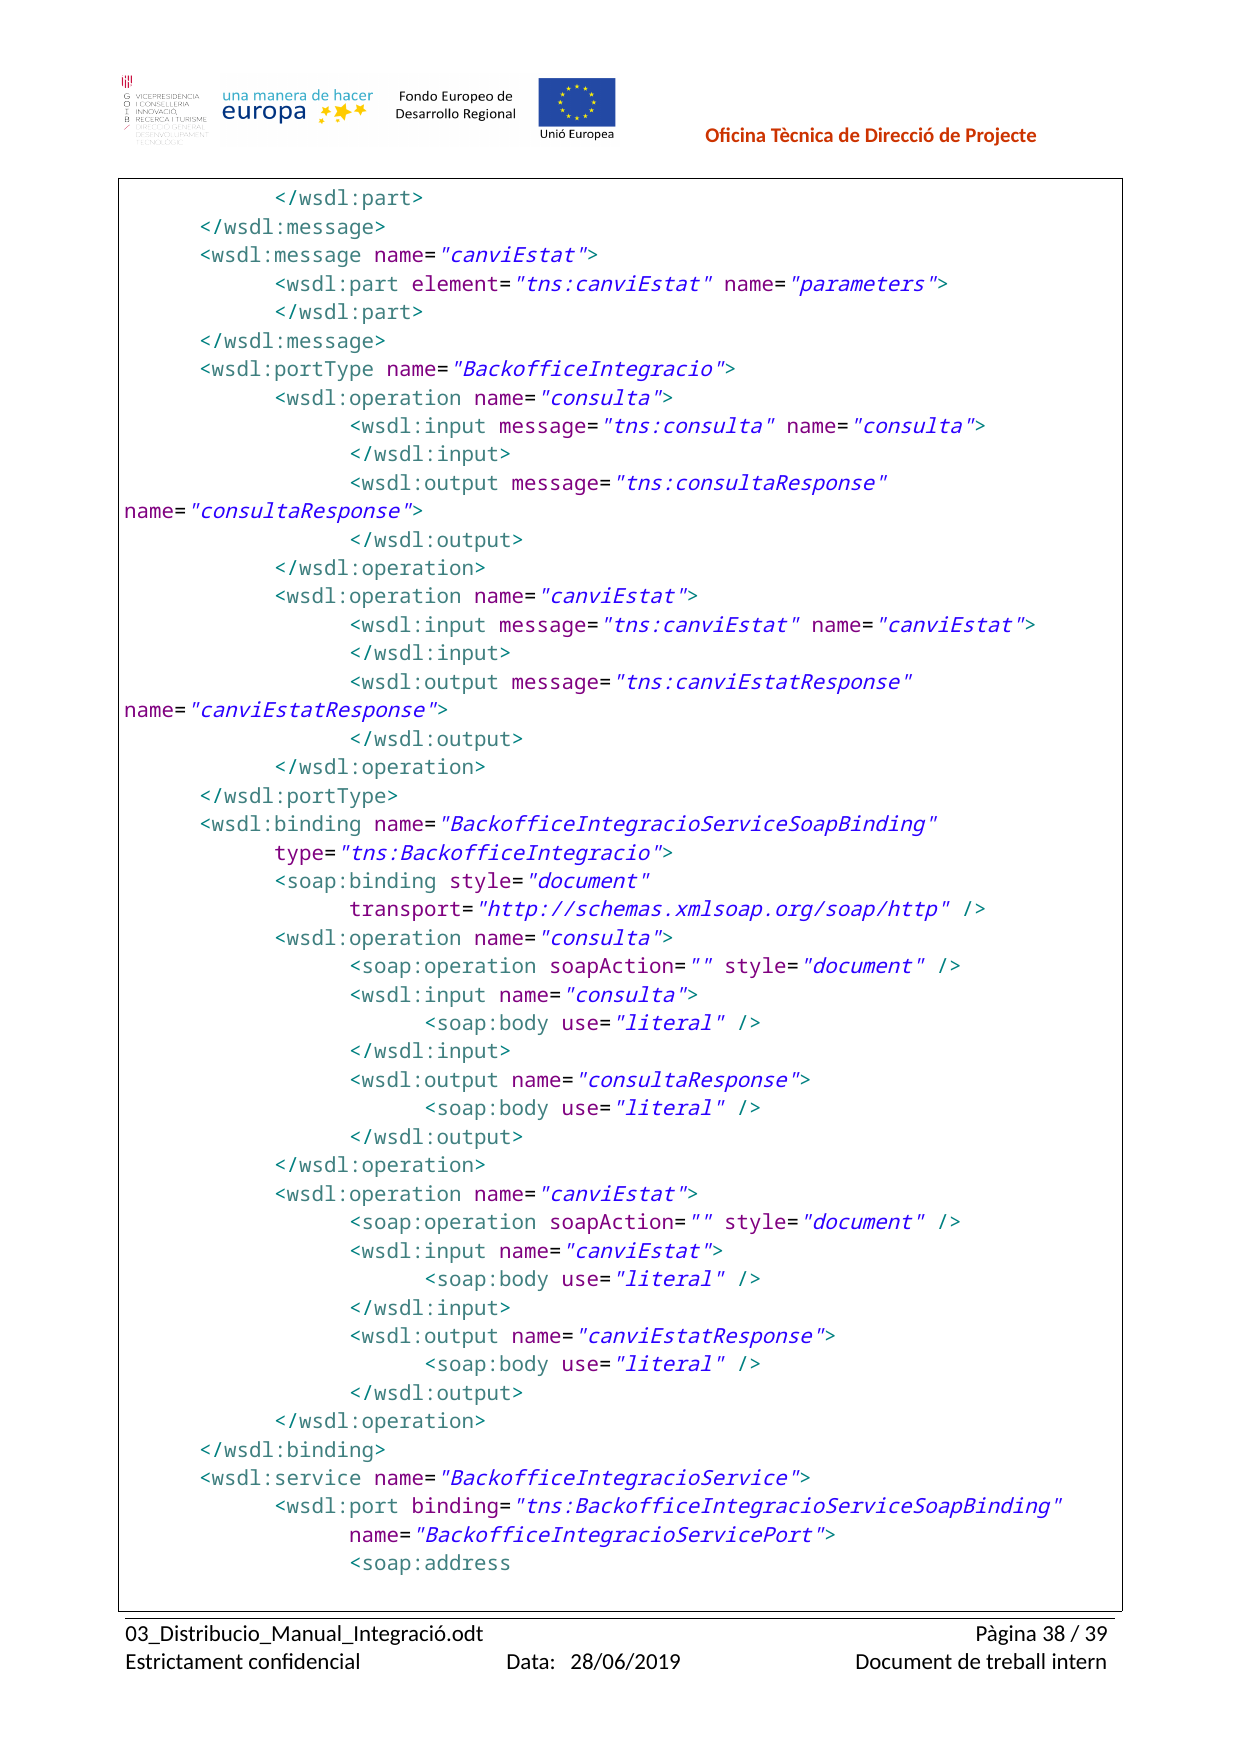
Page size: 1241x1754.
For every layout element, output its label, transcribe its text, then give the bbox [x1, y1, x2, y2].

picture [219, 73, 621, 147]
table_header </wsdl:part> </wsdl:message> <wsdl:message name="canviEstat"> <wsdl:part element="tns:canviEstat" name="parameters"> </wsdl:part> </wsdl:message> <wsdl:portType name="BackofficeIntegracio"> <wsdl:operation name="consulta"> <wsdl:input message="tns:consulta" name="consulta"> </wsdl:input> <wsdl:output message="tns:consultaResponse" name="consultaResponse"> </wsdl:output> </wsdl:operation> <wsdl:operation name="canviEstat"> <wsdl:input message="tns:canviEstat" name="canviEstat"> </wsdl:input> <wsdl:output message="tns:canviEstatResponse" name="canviEstatResponse"> </wsdl:output> </wsdl:operation> </wsdl:portType> <wsdl:binding name="BackofficeIntegracioServiceSoapBinding" type="tns:BackofficeIntegracio"> <soap:binding style="document" transport="http://schemas.xmlsoap.org/soap/http" /> <wsdl:operation name="consulta"> <soap:operation soapAction="" style="document" /> <wsdl:input name="consulta"> <soap:body use="literal" /> </wsdl:input> <wsdl:output name="consultaResponse"> <soap:body use="literal" /> </wsdl:output> </wsdl:operation> <wsdl:operation name="canviEstat"> <soap:operation soapAction="" style="document" /> <wsdl:input name="canviEstat"> <soap:body use="literal" /> </wsdl:input> <wsdl:output name="canviEstatResponse"> <soap:body use="literal" /> </wsdl:output> </wsdl:operation> </wsdl:binding> <wsdl:service name="BackofficeIntegracioService"> <wsdl:port binding="tns:BackofficeIntegracioServiceSoapBinding" name="BackofficeIntegracioServicePort"> <soap:address [119, 179, 1122, 1611]
picture [118, 73, 213, 147]
